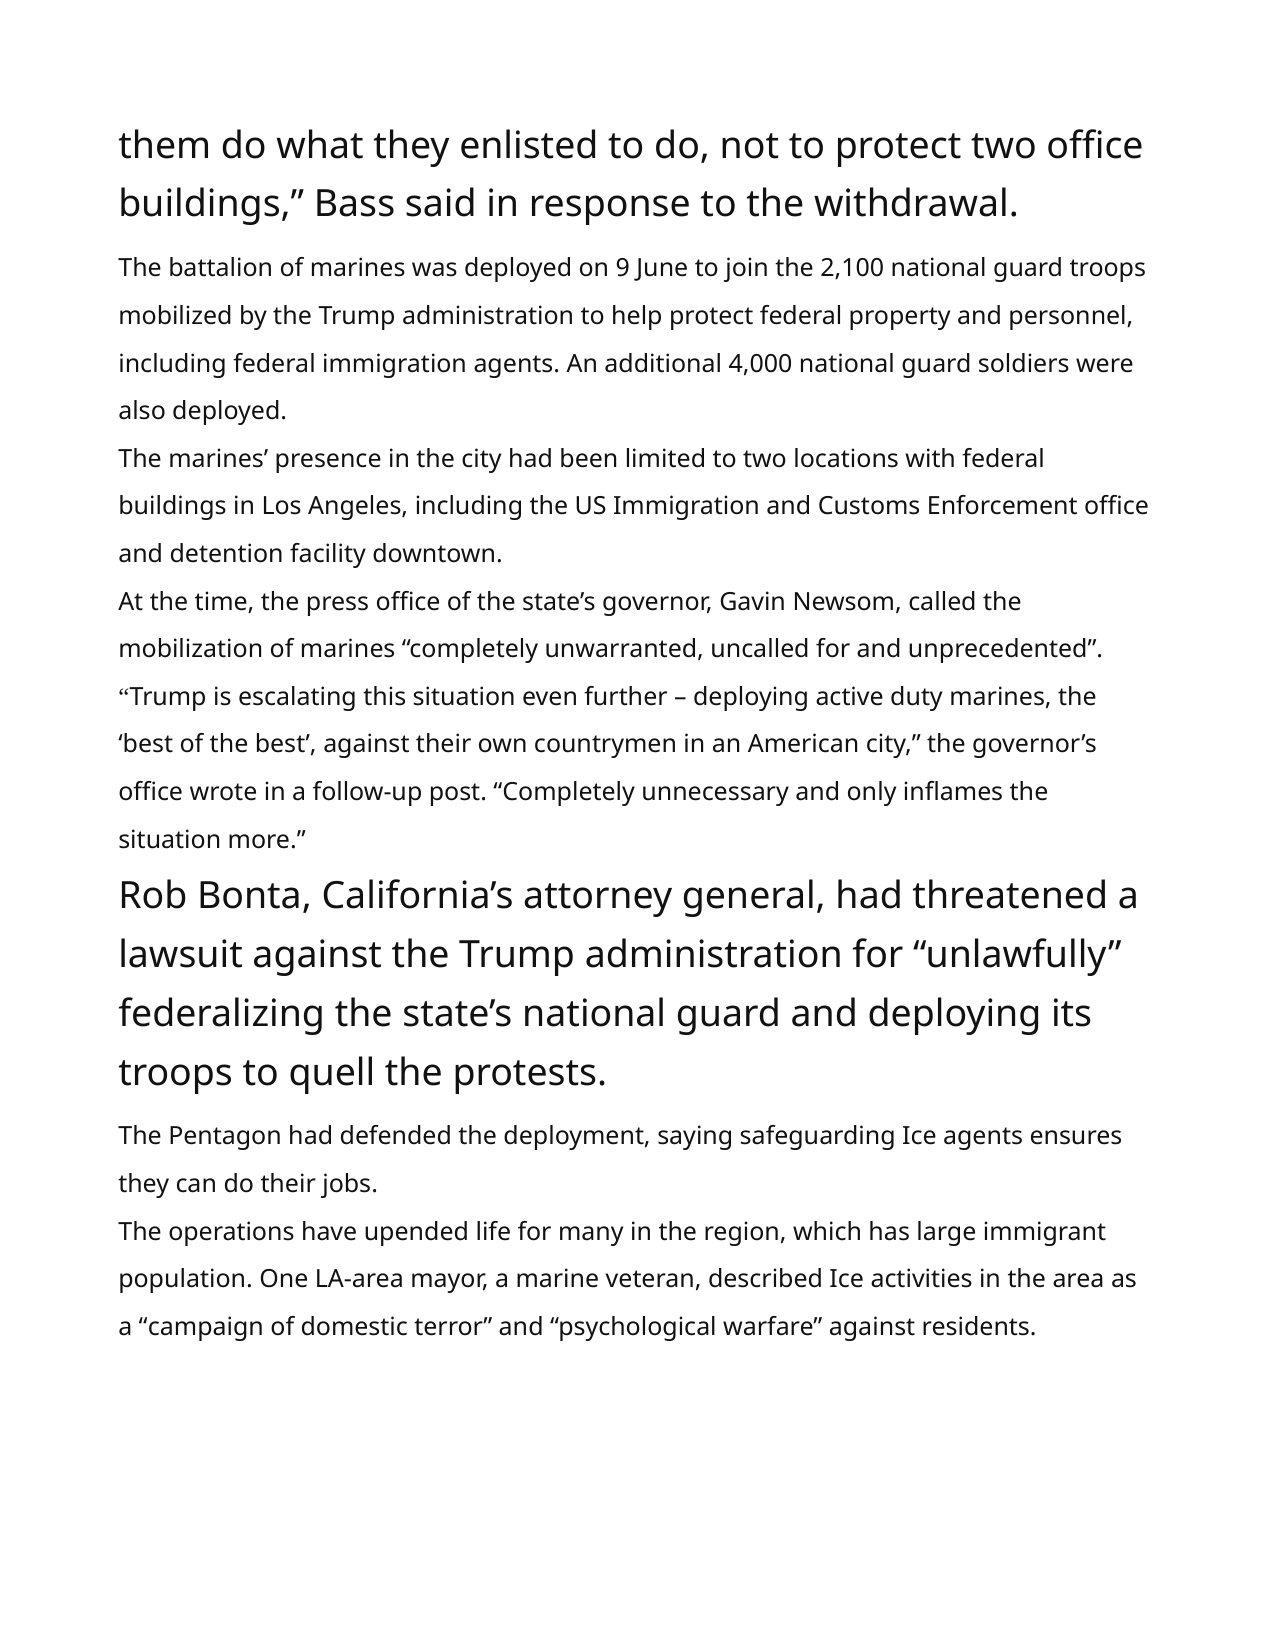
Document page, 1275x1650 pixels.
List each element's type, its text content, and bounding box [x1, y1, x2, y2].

text The marines’ presence in the city had been limited to two locations with federal buildings in Los Angeles, including the US Immigration and Customs Enforcement office and detention facility downtown. [118, 440, 1157, 570]
text The Pentagon had defended the deployment, saying safeguarding Ice agents ensures they can do their jobs. [118, 1118, 1157, 1200]
text “Trump is escalating this situation even further – deploying active duty marines, the ‘best of the best’, against their own countrymen in an American city,” the governor’s office wrote in a follow-up post. “Completely unnecessary and only inflames the situation more.” [118, 678, 1157, 855]
text At the time, the press office of the state’s governor, Gavin Newsom, called the mobilization of marines “completely unwarranted, uncalled for and unprecedented”. [118, 583, 1157, 665]
text Rob Bonta, California’s attorney general, had threatened a lawsuit against the Trump administration for “unlawfully” federalizing the state’s national guard and deploying its troops to quell the protests. [118, 869, 1157, 1096]
text them do what they enlisted to do, not to protect two office buildings,” Bass said in response to the withdrawal. [118, 118, 1157, 228]
text The battalion of marines was deployed on 9 June to join the 2,100 national guard troops mobilized by the Trump administration to help protect federal property and personnel, including federal immigration agents. An additional 4,000 national guard soldiers were also deployed. [118, 250, 1157, 427]
text The operations have upended life for many in the region, which has large immigrant population. One LA-area mayor, a marine veteran, described Ice activities in the area as a “campaign of domestic terror” and “psychological warfare” against residents. [118, 1213, 1157, 1342]
